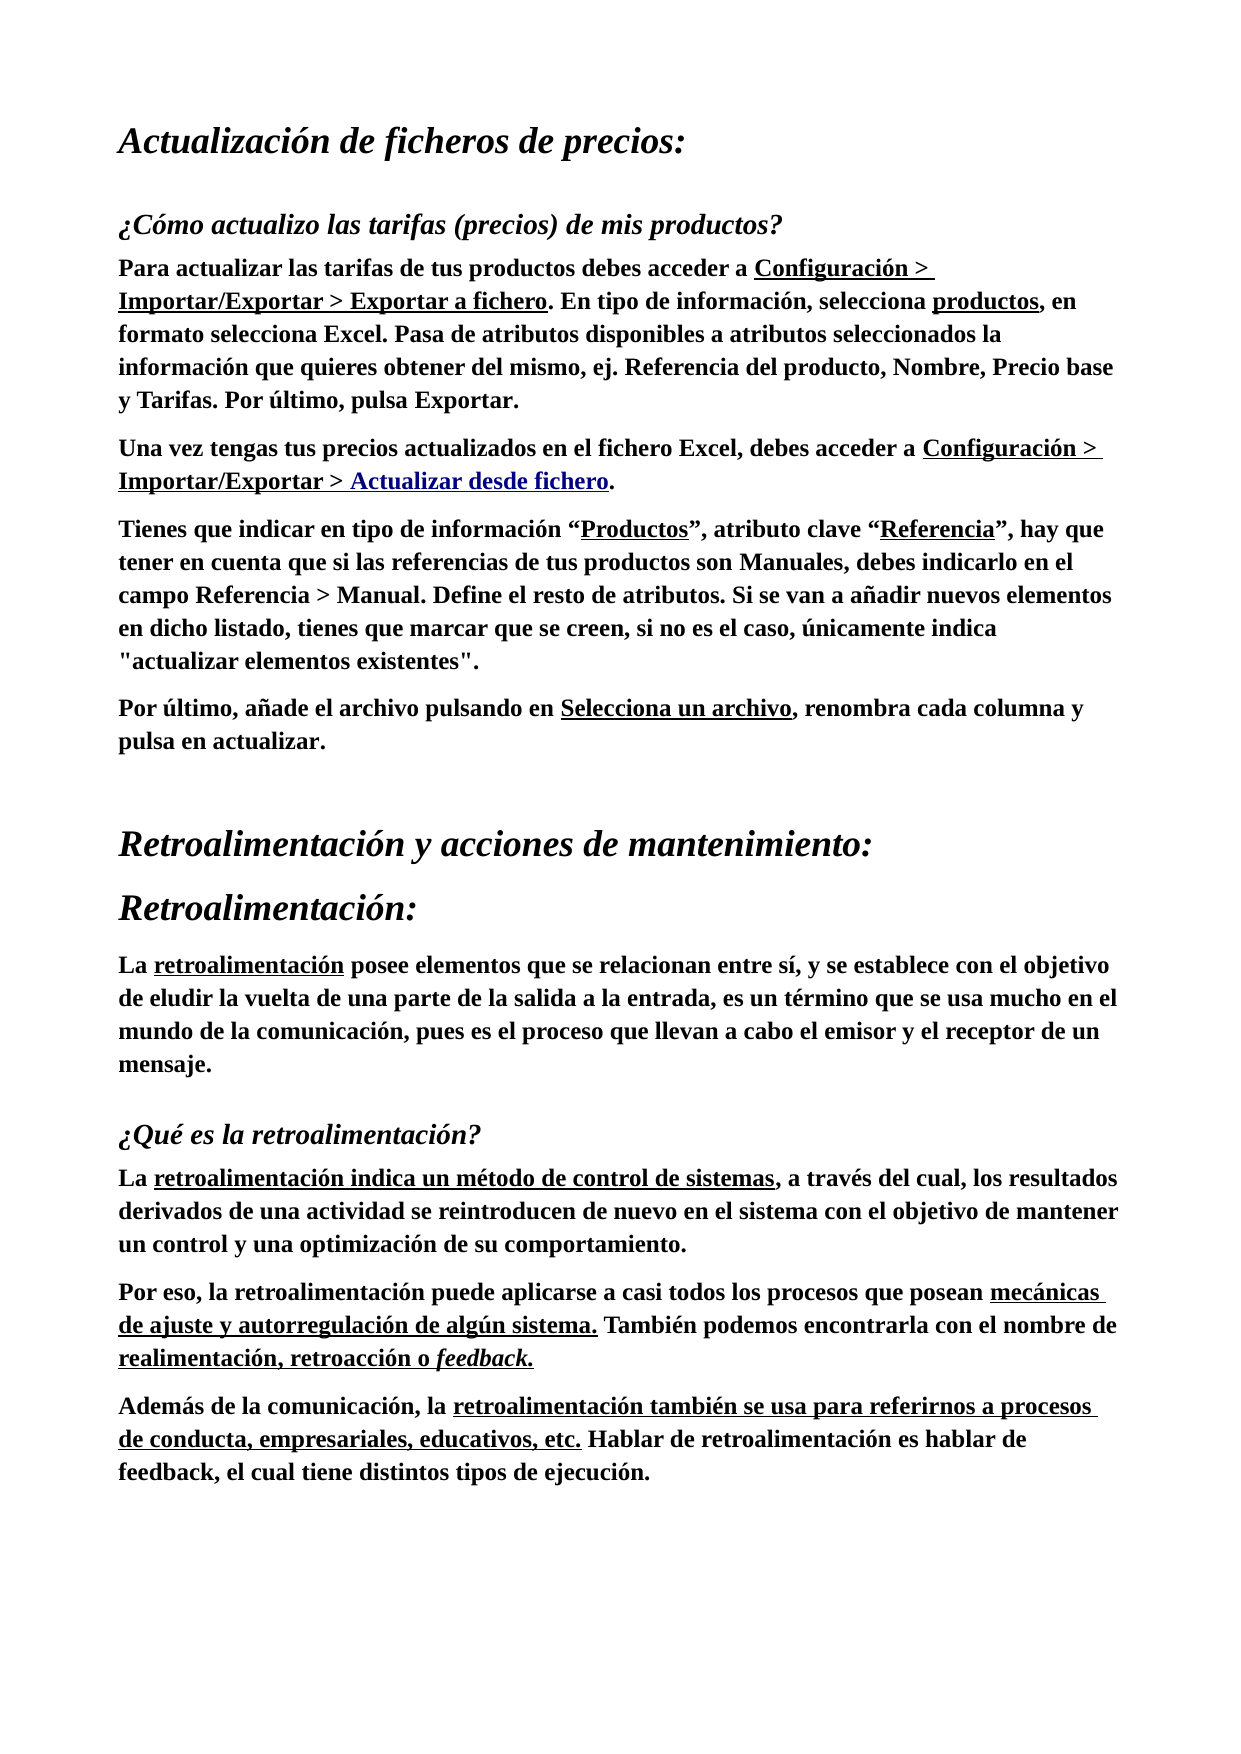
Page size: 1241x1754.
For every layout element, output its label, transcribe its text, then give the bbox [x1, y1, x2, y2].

text Retroalimentación: [118, 886, 1122, 929]
text Por último, añade el archivo pulsando en Selecciona un archivo, renombra cada columna y pulsa en actualizar. [118, 693, 1122, 755]
text Una vez tengas tus precios actualizados en el fichero Excel, debes acceder a Configuración > Importar/Exportar > Actualizar desde fichero. [118, 433, 1122, 495]
text La retroalimentación posee elementos que se relacionan entre sí, y se establece con el objetivo de eludir la vuelta de una parte de la salida a la entrada, es un término que se usa mucho en el mundo de la comunicación, pues es el proceso que llevan a cabo el emisor y el receptor de un mensaje. [118, 950, 1122, 1078]
subtitle ¿Cómo actualizo las tarifas (precios) de mis productos? [118, 207, 1122, 241]
text Por eso, la retroalimentación puede aplicarse a casi todos los procesos que posean mecánicas de ajuste y autorregulación de algún sistema. También podemos encontrarla con el nombre de realimentación, retroacción o feedback. [118, 1277, 1122, 1372]
text Para actualizar las tarifas de tus productos debes acceder a Configuración > Importar/Exportar > Exportar a fichero. En tipo de información, selecciona productos, en formato selecciona Excel. Pasa de atributos disponibles a atributos seleccionados la información que quieres obtener del mismo, ej. Referencia del producto, Nombre, Precio base y Tarifas. Por último, pulsa Exportar. [118, 253, 1122, 414]
text Además de la comunicación, la retroalimentación también se usa para referirnos a procesos de conducta, empresariales, educativos, etc. Hablar de retroalimentación es hablar de feedback, el cual tiene distintos tipos de ejecución. [118, 1391, 1122, 1486]
text Retroalimentación y acciones de mantenimiento: [118, 822, 1122, 865]
text La retroalimentación indica un método de control de sistemas, a través del cual, los resultados derivados de una actividad se reintroducen de nuevo en el sistema con el objetivo de mantener un control y una optimización de su comportamiento. [118, 1163, 1122, 1258]
text Actualización de ficheros de precios: [118, 118, 1122, 161]
text Tienes que indicar en tipo de información “Productos”, atributo clave “Referencia”, hay que tener en cuenta que si las referencias de tus productos son Manuales, debes indicarlo en el campo Referencia > Manual. Define el resto de atributos. Si se van a añadir nuevos elementos en dicho listado, tienes que marcar que se creen, si no es el caso, únicamente indica "actualizar elementos existentes". [118, 514, 1122, 674]
subtitle ¿Qué es la retroalimentación? [118, 1117, 1122, 1151]
